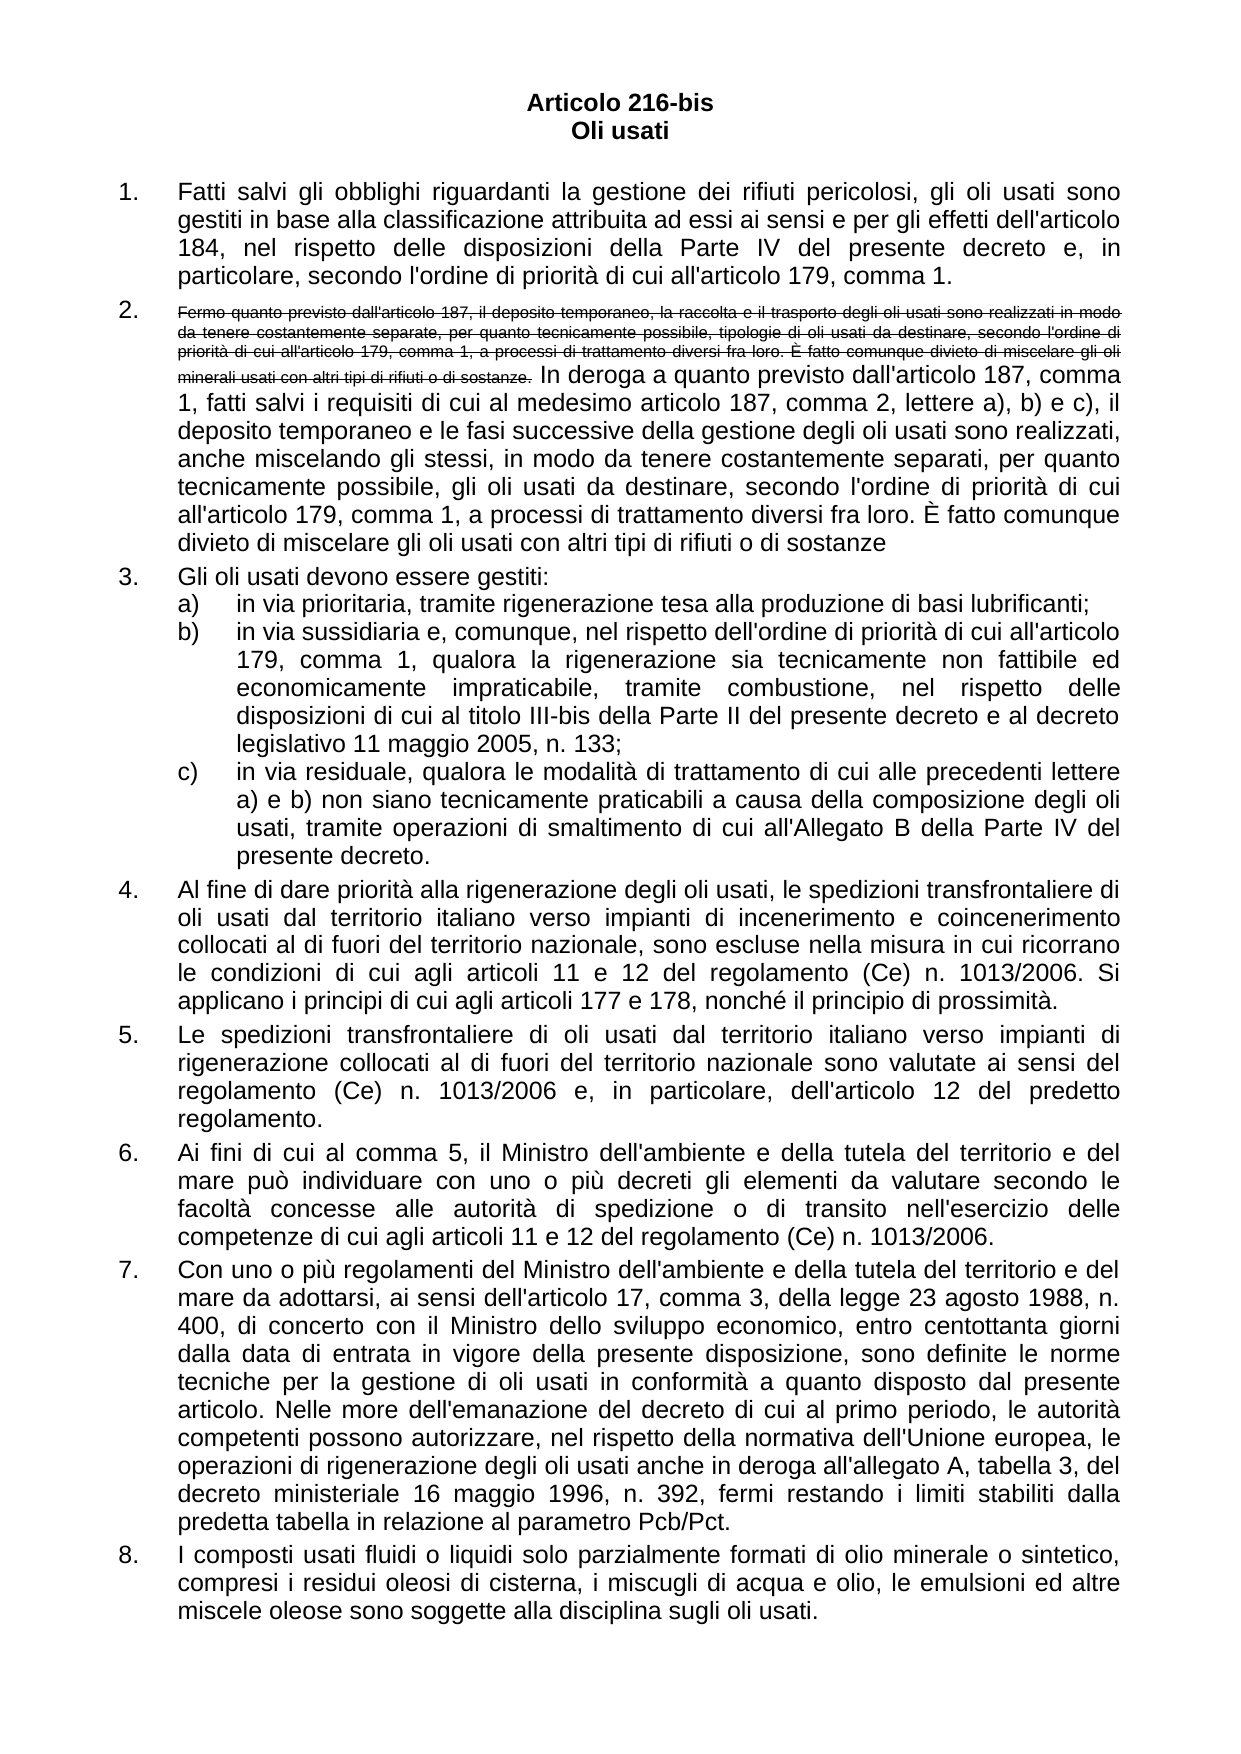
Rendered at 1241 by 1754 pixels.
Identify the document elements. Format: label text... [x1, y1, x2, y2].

text 1. Fatti salvi gli obblighi riguardanti la gestione dei rifiuti pericolosi, gli oli usati sono gestiti in base alla classificazione attribuita ad essi ai sensi e per gli effetti dell'articolo 184, nel rispetto delle disposizioni della Parte IV del presente decreto e, in particolare, secondo l'ordine di priorità di cui all'articolo 179, comma 1. [118, 178, 1122, 290]
text 7. Con uno o più regolamenti del Ministro dell'ambiente e della tutela del territorio e del mare da adottarsi, ai sensi dell'articolo 17, comma 3, della legge 23 agosto 1988, n. 400, di concerto con il Ministro dello sviluppo economico, entro centottanta giorni dalla data di entrata in vigore della presente disposizione, sono definite le norme tecniche per la gestione di oli usati in conformità a quanto disposto dal presente articolo. Nelle more dell'emanazione del decreto di cui al primo periodo, le autorità competenti possono autorizzare, nel rispetto della normativa dell'Unione europea, le operazioni di rigenerazione degli oli usati anche in deroga all'allegato A, tabella 3, del decreto ministeriale 16 maggio 1996, n. 392, fermi restando i limiti stabiliti dalla predetta tabella in relazione al parametro Pcb/Pct. [118, 1256, 1122, 1535]
text 3. Gli oli usati devono essere gestiti: [118, 562, 1122, 590]
text c) in via residuale, qualora le modalità di trattamento di cui alle precedenti lettere a) e b) non siano tecnicamente praticabili a causa della composizione degli oli usati, tramite operazioni di smaltimento di cui all'Allegato B della Parte IV del presente decreto. [177, 758, 1122, 869]
text 6. Ai fini di cui al comma 5, il Ministro dell'ambiente e della tutela del territorio e del mare può individuare con uno o più decreti gli elementi da valutare secondo le facoltà concesse alle autorità di spedizione o di transito nell'esercizio delle competenze di cui agli articoli 11 e 12 del regolamento (Ce) n. 1013/2006. [118, 1138, 1122, 1250]
text 8. I composti usati fluidi o liquidi solo parzialmente formati di olio minerale o sintetico, compresi i residui oleosi di cisterna, i miscugli di acqua e olio, le emulsioni ed altre miscele oleose sono soggette alla disciplina sugli oli usati. [118, 1541, 1122, 1625]
text b) in via sussidiaria e, comunque, nel rispetto dell'ordine di priorità di cui all'articolo 179, comma 1, qualora la rigenerazione sia tecnicamente non fattibile ed economicamente impraticabile, tramite combustione, nel rispetto delle disposizioni di cui al titolo III-bis della Parte II del presente decreto e al decreto legislativo 11 maggio 2005, n. 133; [177, 618, 1122, 758]
subtitle Articolo 216-bis Oli usati [118, 88, 1122, 144]
text 5. Le spedizioni transfrontaliere di oli usati dal territorio italiano verso impianti di rigenerazione collocati al di fuori del territorio nazionale sono valutate ai sensi del regolamento (Ce) n. 1013/2006 e, in particolare, dell'articolo 12 del predetto regolamento. [118, 1021, 1122, 1133]
text 4. Al fine di dare priorità alla rigenerazione degli oli usati, le spedizioni transfrontaliere di oli usati dal territorio italiano verso impianti di incenerimento e coincenerimento collocati al di fuori del territorio nazionale, sono escluse nella misura in cui ricorrano le condizioni di cui agli articoli 11 e 12 del regolamento (Ce) n. 1013/2006. Si applicano i principi di cui agli articoli 177 e 178, nonché il principio di prossimità. [118, 875, 1122, 1015]
text 2. Fermo quanto previsto dall'articolo 187, il deposito temporaneo, la raccolta e il trasporto degli oli usati sono realizzati in modo da tenere costantemente separate, per quanto tecnicamente possibile, tipologie di oli usati da destinare, secondo l'ordine di priorità di cui all'articolo 179, comma 1, a processi di trattamento diversi fra loro. È fatto comunque divieto di miscelare gli oli minerali usati con altri tipi di rifiuti o di sostanze. In deroga a quanto previsto dall'articolo 187, comma 1, fatti salvi i requisiti di cui al medesimo articolo 187, comma 2, lettere a), b) e c), il deposito temporaneo e le fasi successive della gestione degli oli usati sono realizzati, anche miscelando gli stessi, in modo da tenere costantemente separati, per quanto tecnicamente possibile, gli oli usati da destinare, secondo l'ordine di priorità di cui all'articolo 179, comma 1, a processi di trattamento diversi fra loro. È fatto comunque divieto di miscelare gli oli usati con altri tipi di rifiuti o di sostanze [118, 296, 1122, 556]
text a) in via prioritaria, tramite rigenerazione tesa alla produzione di basi lubrificanti; [177, 590, 1122, 618]
